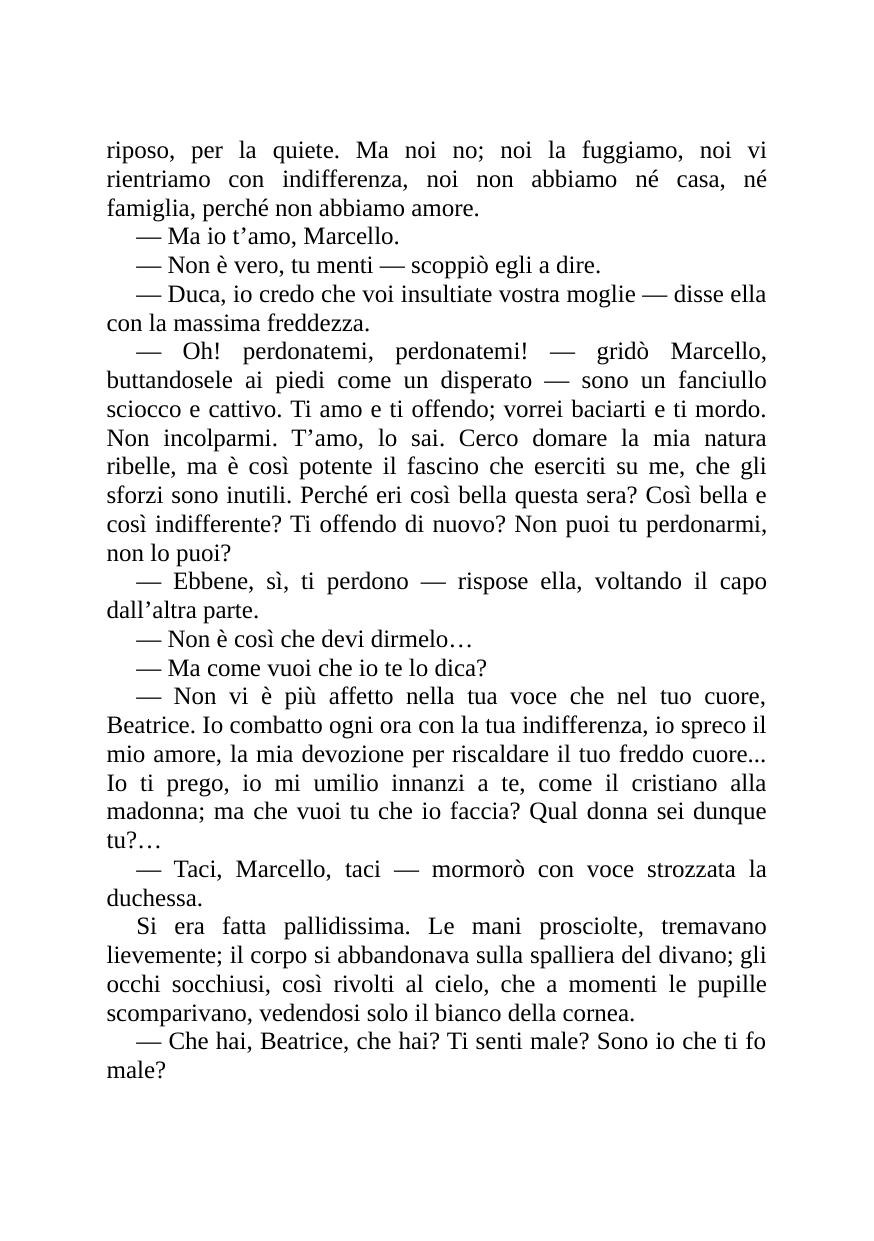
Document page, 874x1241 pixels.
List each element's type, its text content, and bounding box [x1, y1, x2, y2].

text — Non è vero, tu menti — scoppiò egli a dire. [106, 250, 768, 279]
text — Che hai, Beatrice, che hai? Ti senti male? Sono io che ti fo male? [106, 1026, 768, 1084]
text — Ma come vuoi che io te lo dica? [106, 653, 768, 681]
text — Oh! perdonatemi, perdonatemi! — gridò Marcello, buttandosele ai piedi come un disperato — sono un fanciullo sciocco e cattivo. Ti amo e ti offendo; vorrei baciarti e ti mordo. Non incolparmi. T’amo, lo sai. Cerco domare la mia natura ribelle, ma è così potente il fascino che eserciti su me, che gli sforzi sono inutili. Perché eri così bella questa sera? Così bella e così indifferente? Ti offendo di nuovo? Non puoi tu perdonarmi, non lo puoi? [106, 336, 768, 566]
text — Taci, Marcello, taci — mormorò con voce strozzata la duchessa. [106, 854, 768, 911]
text — Non vi è più affetto nella tua voce che nel tuo cuore, Beatrice. Io combatto ogni ora con la tua indifferenza, io spreco il mio amore, la mia devozione per riscaldare il tuo freddo cuore... Io ti prego, io mi umilio innanzi a te, come il cristiano alla madonna; ma che vuoi tu che io faccia? Qual donna sei dunque tu?… [106, 681, 768, 854]
text — Non è così che devi dirmelo… [106, 624, 768, 653]
text riposo, per la quiete. Ma noi no; noi la fuggiamo, noi vi rientriamo con indifferenza, noi non abbiamo né casa, né famiglia, perché non abbiamo amore. [106, 135, 768, 221]
text Si era fatta pallidissima. Le mani prosciolte, tremavano lievemente; il corpo si abbandonava sulla spalliera del divano; gli occhi socchiusi, così rivolti al cielo, che a momenti le pupille scomparivano, vedendosi solo il bianco della cornea. [106, 911, 768, 1026]
text — Duca, io credo che voi insultiate vostra moglie — disse ella con la massima freddezza. [106, 279, 768, 336]
text — Ebbene, sì, ti perdono — rispose ella, voltando il capo dall’altra parte. [106, 566, 768, 624]
text — Ma io t’amo, Marcello. [106, 221, 768, 250]
